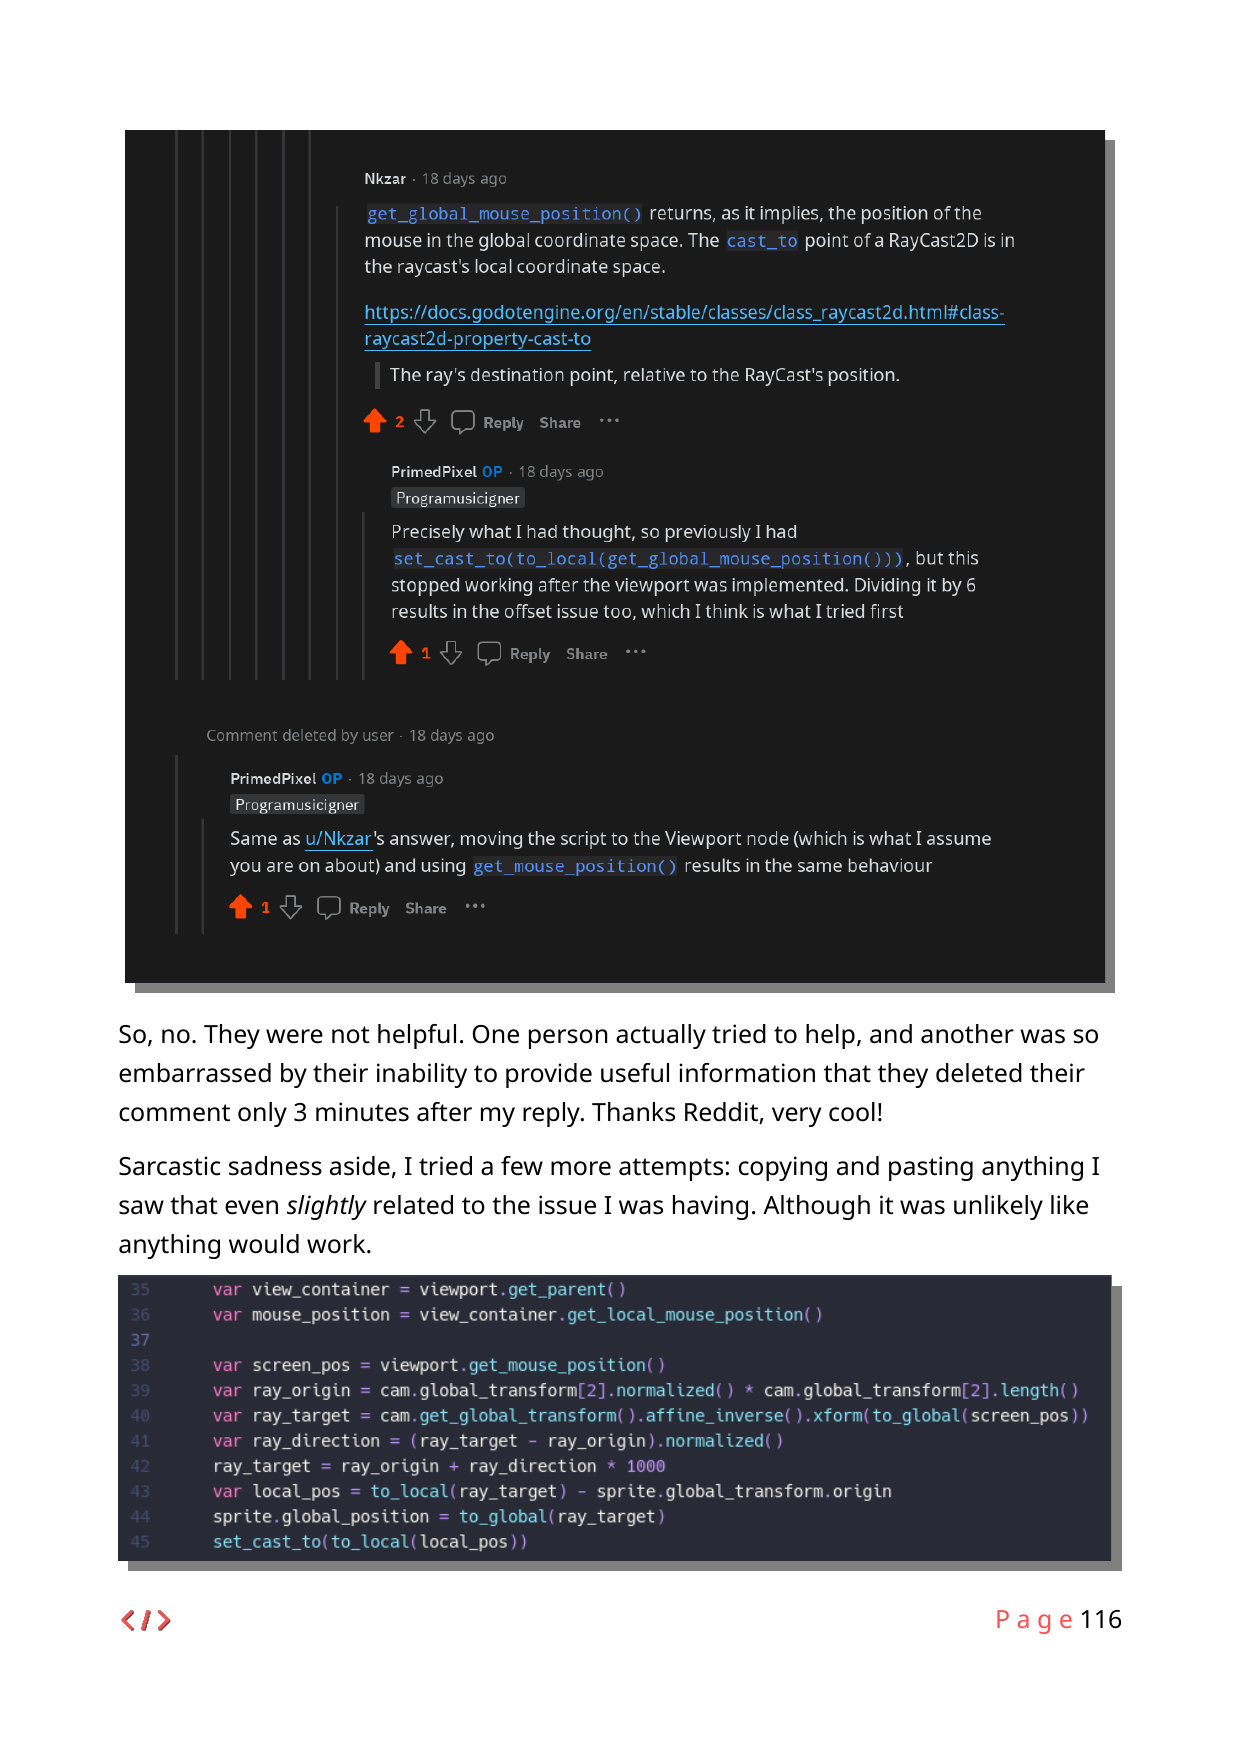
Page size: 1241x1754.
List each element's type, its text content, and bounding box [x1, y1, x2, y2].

text Sarcastic sadness aside, I tried a few more attempts: copying and pasting anything I saw that even slightly related to the issue I was having. Although it was unlikely like anything would work. [118, 1149, 1122, 1261]
picture [116, 1591, 175, 1649]
picture [118, 1275, 1112, 1561]
text So, no. They were not helpful. One person actually tried to help, and another was so embarrassed by their inability to provide useful information that they deleted their comment only 3 minutes after my reply. Thanks Reddit, very cool! [118, 118, 1122, 1129]
